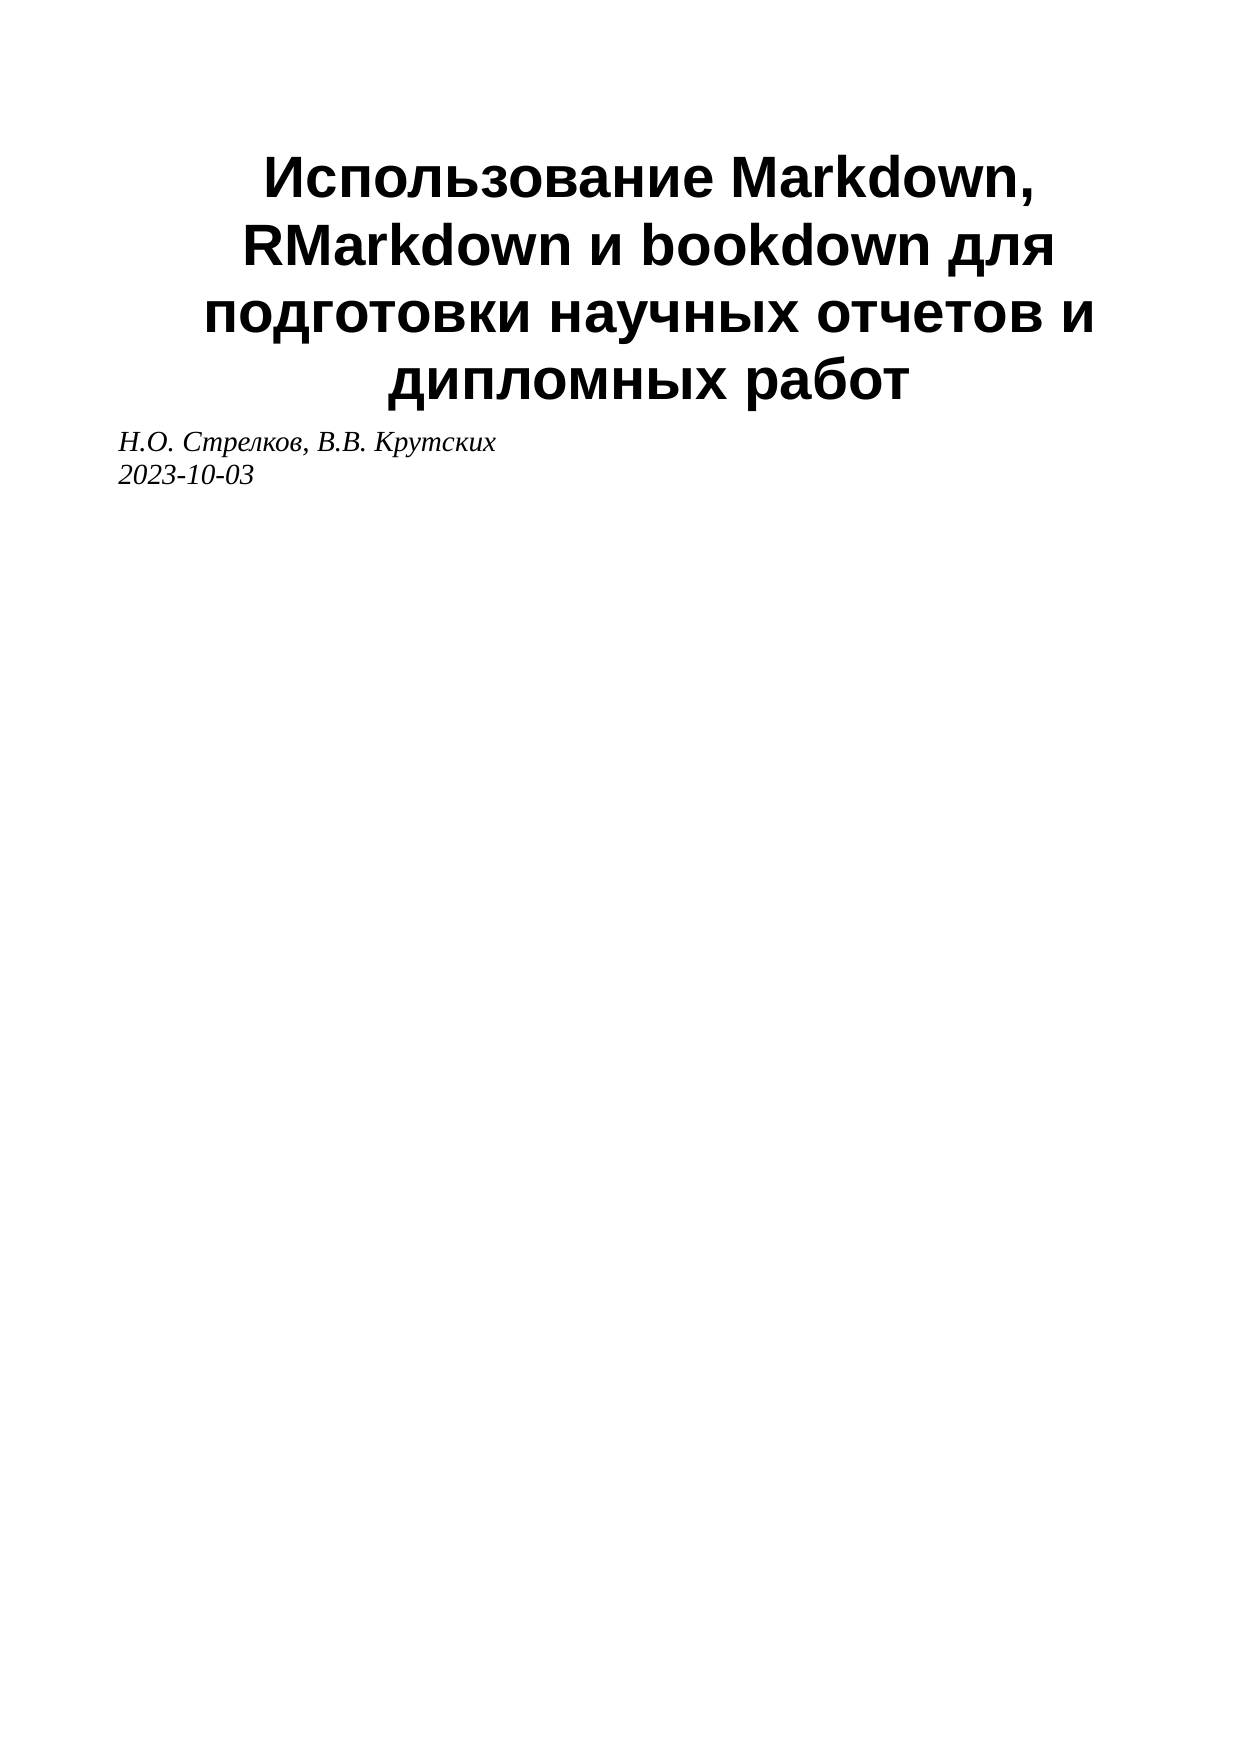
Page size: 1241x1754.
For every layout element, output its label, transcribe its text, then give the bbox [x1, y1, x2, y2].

title Использование Markdown, RMarkdown и bookdown для подготовки научных отчетов и дипломных работ [118, 143, 1181, 411]
text 2023-10-03 [118, 457, 1181, 491]
text Н.О. Стрелков, В.В. Крутских [118, 424, 1181, 457]
